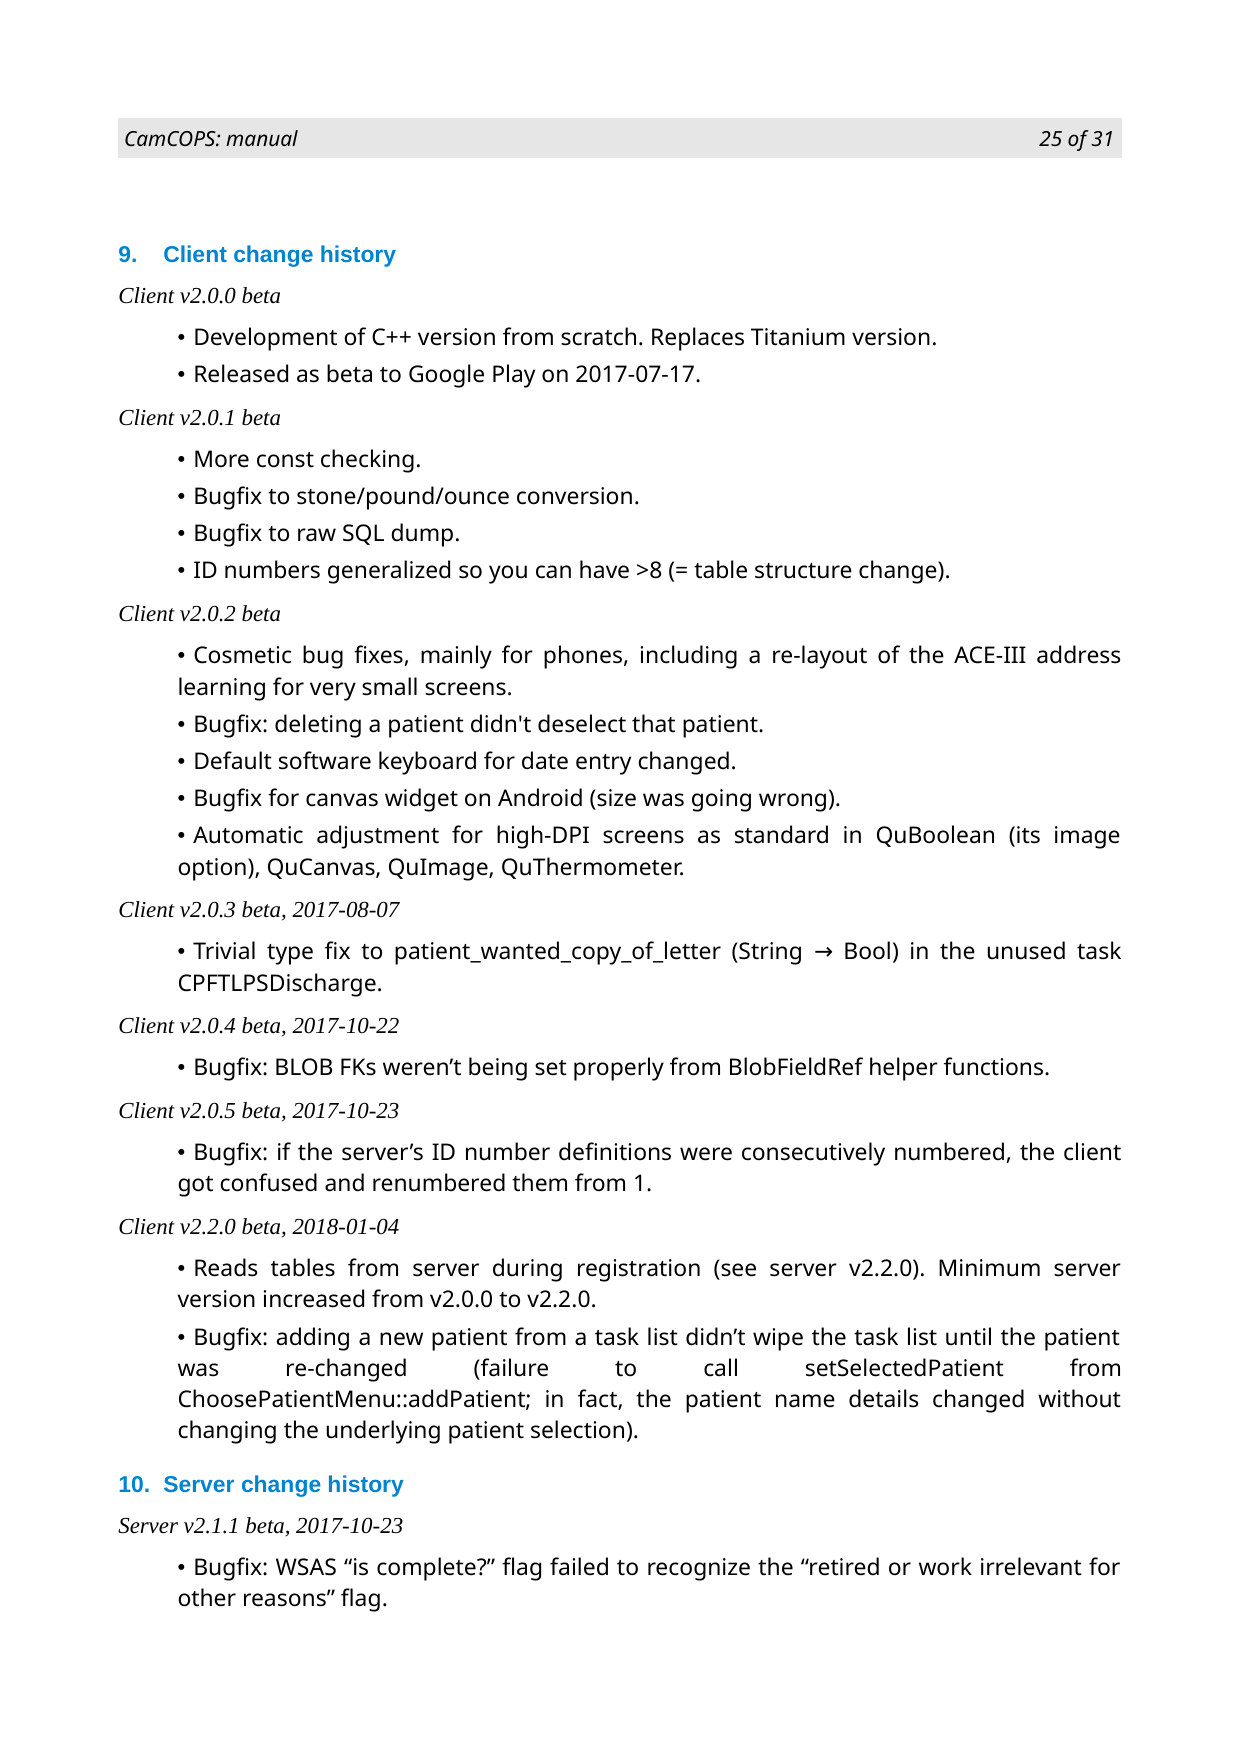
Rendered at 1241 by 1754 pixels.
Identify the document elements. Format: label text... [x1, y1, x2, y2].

list Bugfix: WSAS “is complete?” flag failed to recognize the “retired or work irrelevant for other reasons” flag. [177, 1550, 1122, 1613]
list Bugfix: adding a new patient from a task list didn’t wipe the task list until the patient was re-changed (failure to call setSelectedPatient from ChoosePatientMenu::addPatient; in fact, the patient name details changed without changing the underlying patient selection). [177, 1321, 1122, 1446]
list Released as beta to Google Play on 2017-07-17. [177, 358, 1122, 389]
subtitle Client change history [118, 241, 1122, 267]
subtitle Client v2.0.2 beta [118, 600, 1122, 627]
list Automatic adjustment for high-DPI screens as standard in QuBoolean (its image option), QuCanvas, QuImage, QuThermometer. [177, 819, 1122, 882]
subtitle Client v2.2.0 beta, 2018-01-04 [118, 1213, 1122, 1240]
subtitle Client v2.0.0 beta [118, 282, 1122, 308]
list Development of C++ version from scratch. Replaces Titanium version. [177, 321, 1122, 352]
list Reads tables from server during registration (see server v2.2.0). Minimum server version increased from v2.0.0 to v2.2.0. [177, 1252, 1122, 1314]
list Bugfix to stone/pound/ounce conversion. [177, 480, 1122, 511]
list Default software keyboard for date entry changed. [177, 745, 1122, 776]
list More const checking. [177, 443, 1122, 474]
list Bugfix for canvas widget on Android (size was going wrong). [177, 782, 1122, 813]
subtitle Client v2.0.4 beta, 2017-10-22 [118, 1012, 1122, 1039]
list Trivial type fix to patient_wanted_copy_of_letter (String → Bool) in the unused task CPFTLPSDischarge. [177, 935, 1122, 998]
list Cosmetic bug fixes, mainly for phones, including a re-layout of the ACE-III address learning for very small screens. [177, 639, 1122, 702]
list Bugfix to raw SQL dump. [177, 517, 1122, 548]
list Bugfix: BLOB FKs weren’t being set properly from BlobFieldRef helper functions. [177, 1051, 1122, 1082]
list Bugfix: deleting a patient didn't deselect that patient. [177, 708, 1122, 739]
subtitle Server v2.1.1 beta, 2017-10-23 [118, 1512, 1122, 1538]
list Bugfix: if the server’s ID number definitions were consecutively numbered, the client got confused and renumbered them from 1. [177, 1136, 1122, 1198]
subtitle Client v2.0.3 beta, 2017-08-07 [118, 896, 1122, 923]
subtitle Server change history [118, 1471, 1122, 1497]
list ID numbers generalized so you can have >8 (= table structure change). [177, 554, 1122, 586]
subtitle Client v2.0.1 beta [118, 404, 1122, 430]
subtitle Client v2.0.5 beta, 2017-10-23 [118, 1097, 1122, 1124]
